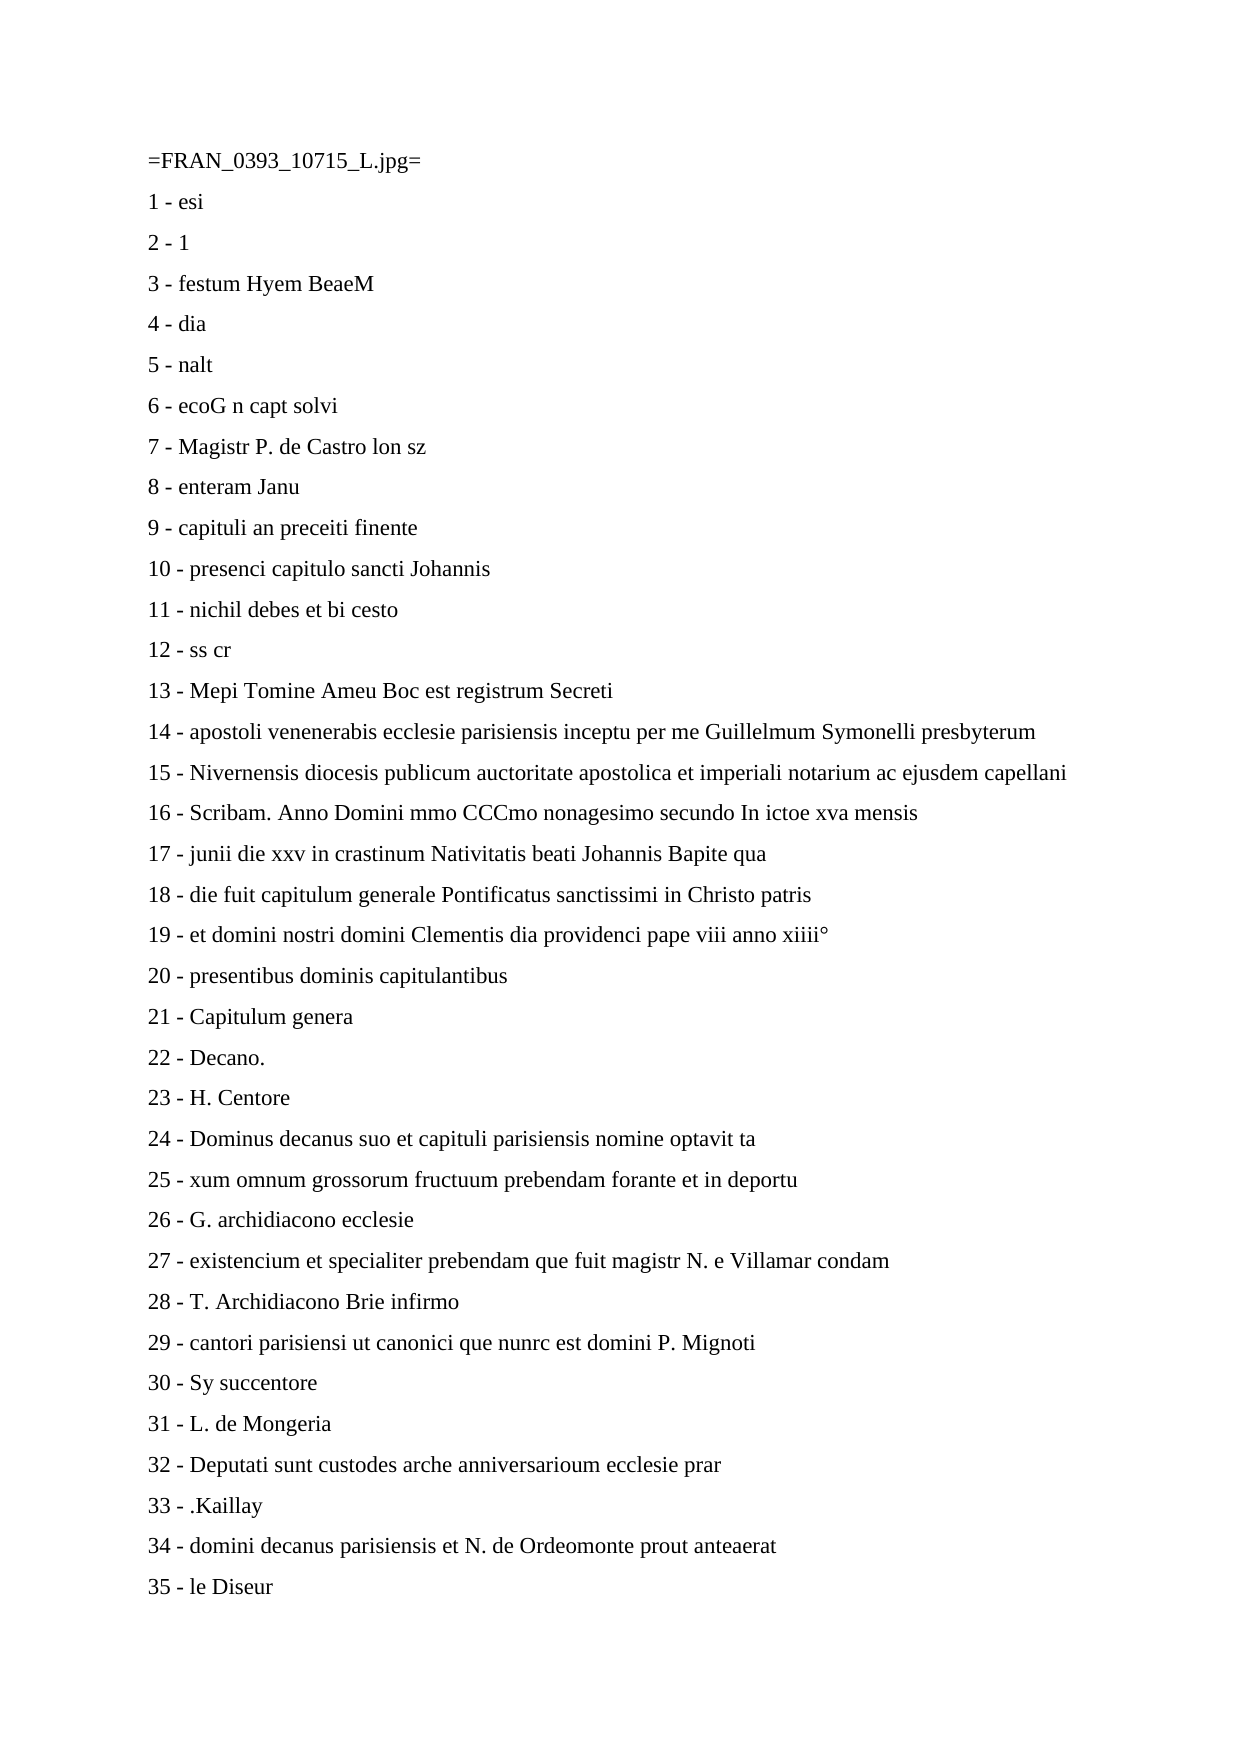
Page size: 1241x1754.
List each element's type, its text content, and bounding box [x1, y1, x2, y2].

text 22 - Decano. [148, 1044, 1093, 1070]
text 16 - Scribam. Anno Domini mmo CCCmo nonagesimo secundo In ictoe xva mensis [148, 799, 1093, 826]
text 25 - xum omnum grossorum fructuum prebendam forante et in deportu [148, 1166, 1093, 1192]
text 27 - existencium et specialiter prebendam que fuit magistr N. e Villamar condam [148, 1247, 1093, 1274]
text 13 - Mepi Tomine Ameu Boc est registrum Secreti [148, 677, 1093, 703]
text 3 - festum Hyem BeaeM [148, 270, 1093, 296]
text 33 - .Kaillay [148, 1492, 1093, 1518]
text 35 - le Diseur [148, 1573, 1093, 1599]
text 5 - nalt [148, 351, 1093, 378]
text 17 - junii die xxv in crastinum Nativitatis beati Johannis Bapite qua [148, 840, 1093, 866]
text 4 - dia [148, 311, 1093, 337]
text 7 - Magistr P. de Castro lon sz [148, 433, 1093, 459]
text 26 - G. archidiacono ecclesie [148, 1207, 1093, 1233]
text 30 - Sy succentore [148, 1369, 1093, 1396]
text 18 - die fuit capitulum generale Pontificatus sanctissimi in Christo patris [148, 881, 1093, 907]
text 9 - capituli an preceiti finente [148, 514, 1093, 541]
text =FRAN_0393_10715_L.jpg= [148, 148, 1093, 174]
text 20 - presentibus dominis capitulantibus [148, 962, 1093, 988]
text 23 - H. Centore [148, 1084, 1093, 1111]
text 29 - cantori parisiensi ut canonici que nunrc est domini P. Mignoti [148, 1329, 1093, 1355]
text 32 - Deputati sunt custodes arche anniversarioum ecclesie prar [148, 1451, 1093, 1477]
text 1 - esi [148, 188, 1093, 215]
text 11 - nichil debes et bi cesto [148, 596, 1093, 622]
text 34 - domini decanus parisiensis et N. de Ordeomonte prout anteaerat [148, 1532, 1093, 1559]
text 24 - Dominus decanus suo et capituli parisiensis nomine optavit ta [148, 1125, 1093, 1151]
text 19 - et domini nostri domini Clementis dia providenci pape viii anno xiiii° [148, 921, 1093, 948]
text 21 - Capitulum genera [148, 1003, 1093, 1029]
text 10 - presenci capitulo sancti Johannis [148, 555, 1093, 581]
text 8 - enteram Janu [148, 473, 1093, 500]
text 14 - apostoli venenerabis ecclesie parisiensis inceptu per me Guillelmum Symonelli presbyterum [148, 718, 1093, 744]
text 6 - ecoG n capt solvi [148, 392, 1093, 418]
text 31 - L. de Mongeria [148, 1410, 1093, 1437]
text 12 - ss cr [148, 636, 1093, 663]
text 28 - T. Archidiacono Brie infirmo [148, 1288, 1093, 1314]
text 2 - 1 [148, 229, 1093, 255]
text 15 - Nivernensis diocesis publicum auctoritate apostolica et imperiali notarium ac ejusdem capellani [148, 758, 1093, 785]
